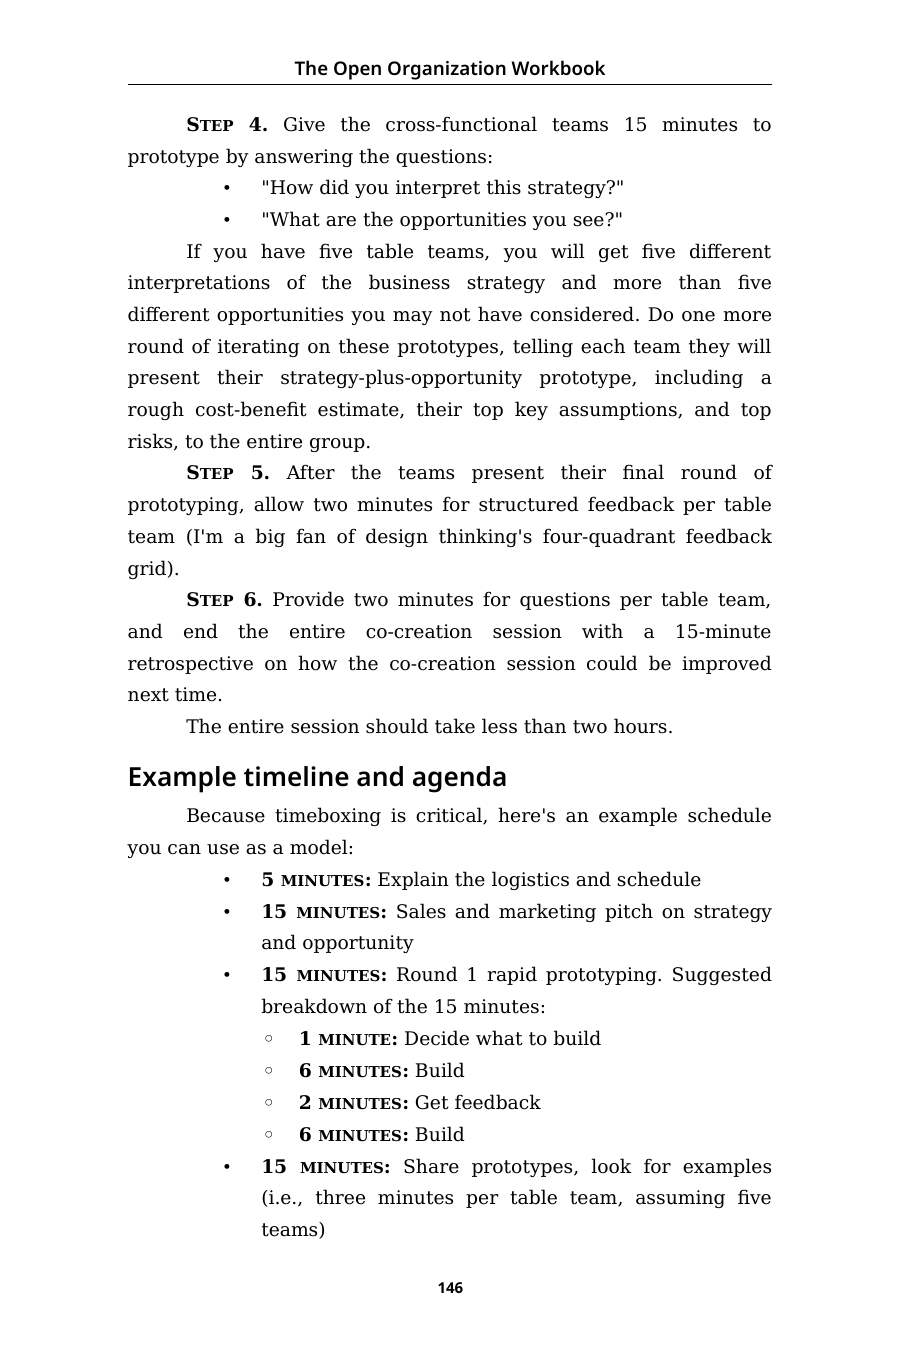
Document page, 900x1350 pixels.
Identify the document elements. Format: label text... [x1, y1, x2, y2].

text If you have five table teams, you will get five different interpretations of the business strategy and more than five different opportunities you may not have considered. Do one more round of iterating on these prototypes, telling each team they will present their strategy-plus-opportunity prototype, including a rough cost-benefit estimate, their top key assumptions, and top risks, to the entire group. [127, 241, 772, 453]
list 6 minutes: Build [261, 1123, 772, 1146]
list 15 minutes: Share prototypes, look for examples (i.e., three minutes per table team, assuming five teams) [223, 1156, 772, 1241]
list 1 minute: Decide what to build [261, 1028, 772, 1050]
text Step 4. Give the cross-functional teams 15 minutes to prototype by answering the questions: [127, 114, 772, 168]
list "What are the opportunities you see?" [223, 209, 772, 231]
list 2 minutes: Get feedback [261, 1092, 772, 1114]
text Because timeboxing is critical, here's an example schedule you can use as a model: [127, 805, 772, 859]
list 15 minutes: Sales and marketing pitch on strategy and opportunity [223, 901, 772, 954]
list "How did you interpret this strategy?" [223, 177, 772, 199]
list 15 minutes: Round 1 rapid prototyping. Suggested breakdown of the 15 minutes: [223, 964, 772, 1018]
text Step 5. After the teams present their final round of prototyping, allow two minutes for structured feedback per table team (I'm a big fan of design thinking's four-quadrant feedback grid). [127, 462, 772, 579]
subtitle Example timeline and agenda [127, 762, 772, 793]
list 5 minutes: Explain the logistics and schedule [223, 868, 772, 891]
text The entire session should take less than two hours. [127, 716, 772, 738]
text Step 6. Provide two minutes for questions per table team, and end the entire co-creation session with a 15-minute retrospective on how the co-creation session could be improved next time. [127, 589, 772, 706]
list 6 minutes: Build [261, 1059, 772, 1082]
